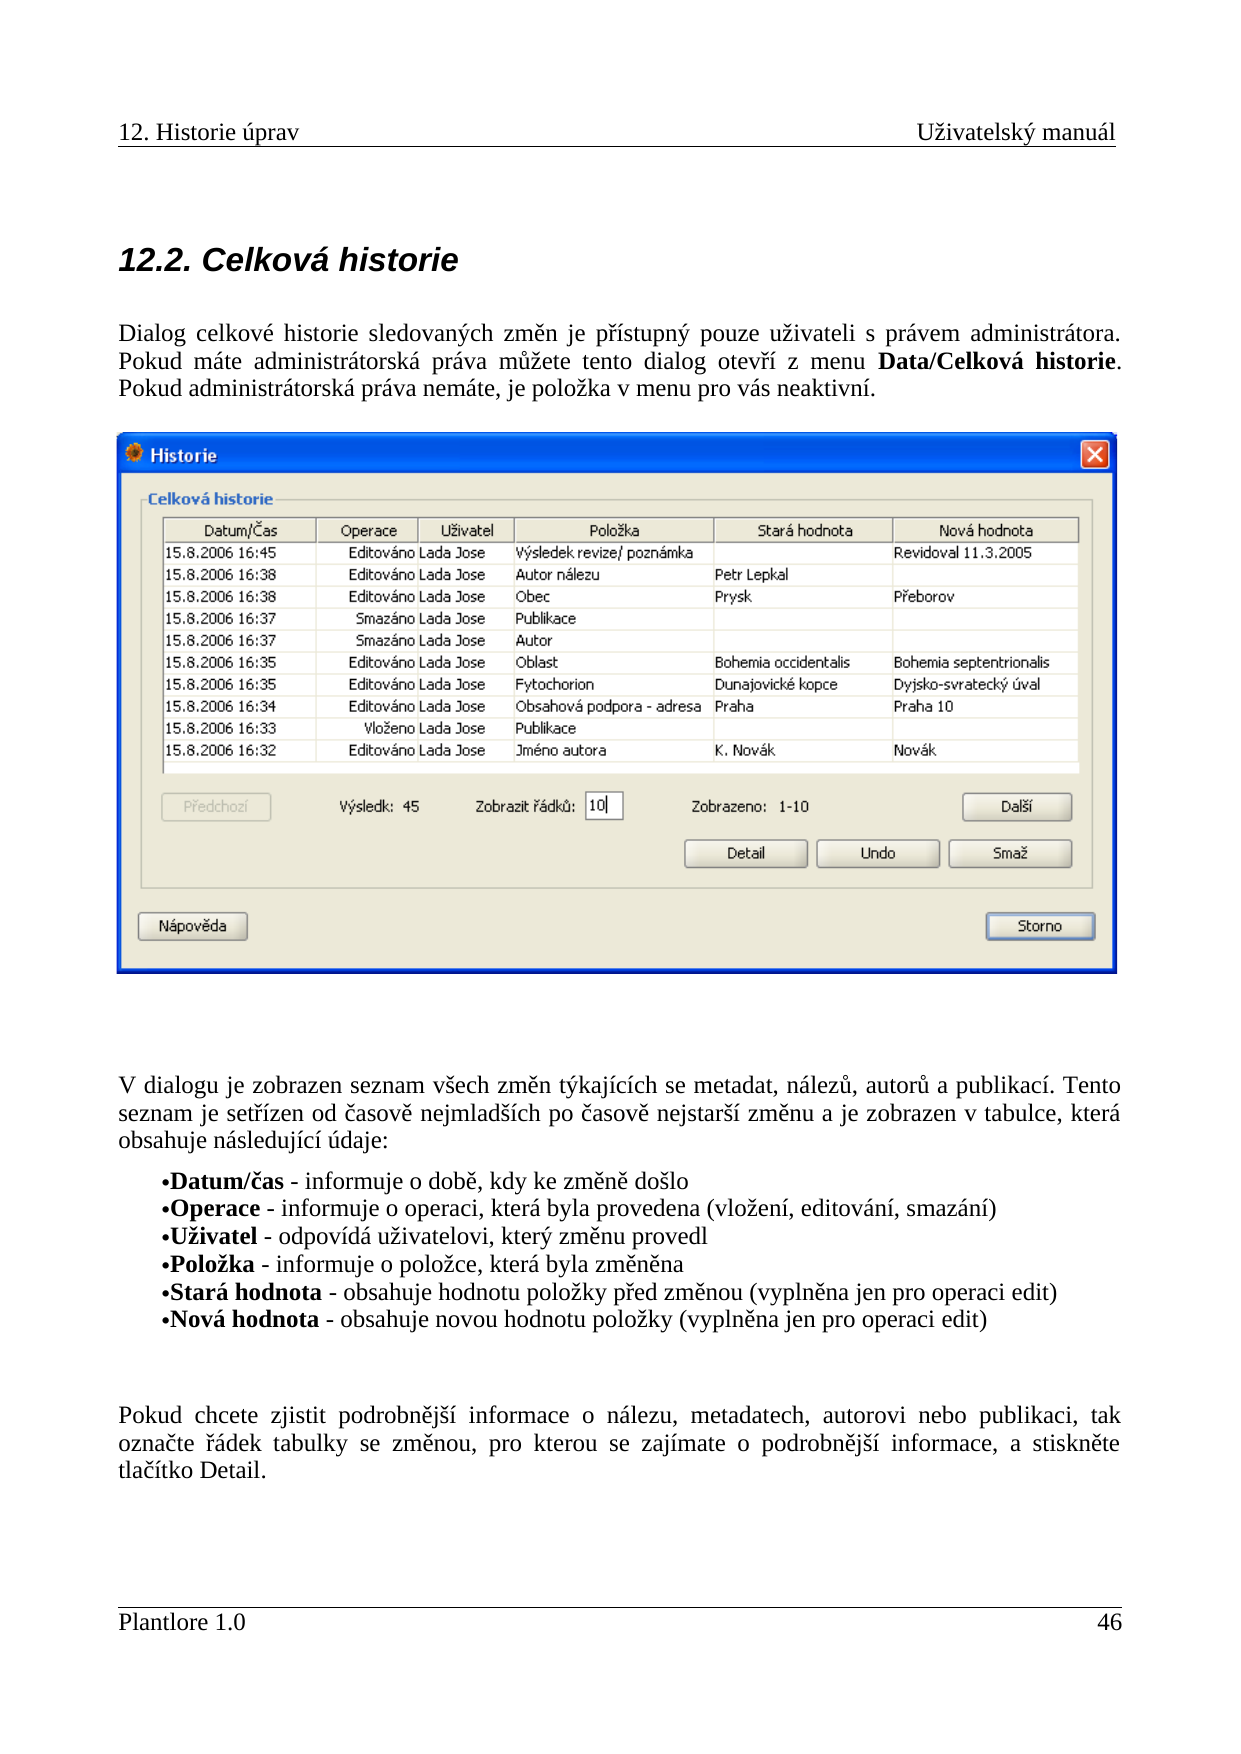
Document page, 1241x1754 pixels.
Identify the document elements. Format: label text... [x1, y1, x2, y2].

list Nová hodnota - obsahuje novou hodnotu položky (vyplněna jen pro operaci edit) [162, 1305, 1122, 1333]
picture [116, 432, 1118, 974]
text Dialog celkové historie sledovaných změn je přístupný pouze uživateli s právem administrátora. Pokud máte administrátorská práva můžete tento dialog otevří z menu Data/Celková historie. Pokud administrátorská práva nemáte, je položka v menu pro vás neaktivní. [118, 291, 1122, 402]
list Stará hodnota - obsahuje hodnotu položky před změnou (vyplněna jen pro operaci edit) [162, 1278, 1122, 1305]
list Položka - informuje o položce, která byla změněna [162, 1250, 1122, 1278]
text V dialogu je zobrazen seznam všech změn týkajících se metadat, nálezů, autorů a publikací. Tento seznam je setřízen od časově nejmladších po časově nejstarší změnu a je zobrazen v tabulce, která obsahuje následující údaje: [118, 1016, 1122, 1154]
list Uživatel - odpovídá uživatelovi, který změnu provedl [162, 1222, 1122, 1250]
subtitle 12.2. Celková historie [118, 242, 1122, 279]
list Operace - informuje o operaci, která byla provedena (vložení, editování, smazání) [162, 1194, 1122, 1222]
text Pokud chcete zjistit podrobnější informace o nálezu, metadatech, autorovi nebo publikaci, tak označte řádek tabulky se změnou, pro kterou se zajímate o podrobnější informace, a stiskněte tlačítko Detail. [118, 1346, 1122, 1484]
list Datum/čas - informuje o době, kdy ke změně došlo [162, 1167, 1122, 1194]
